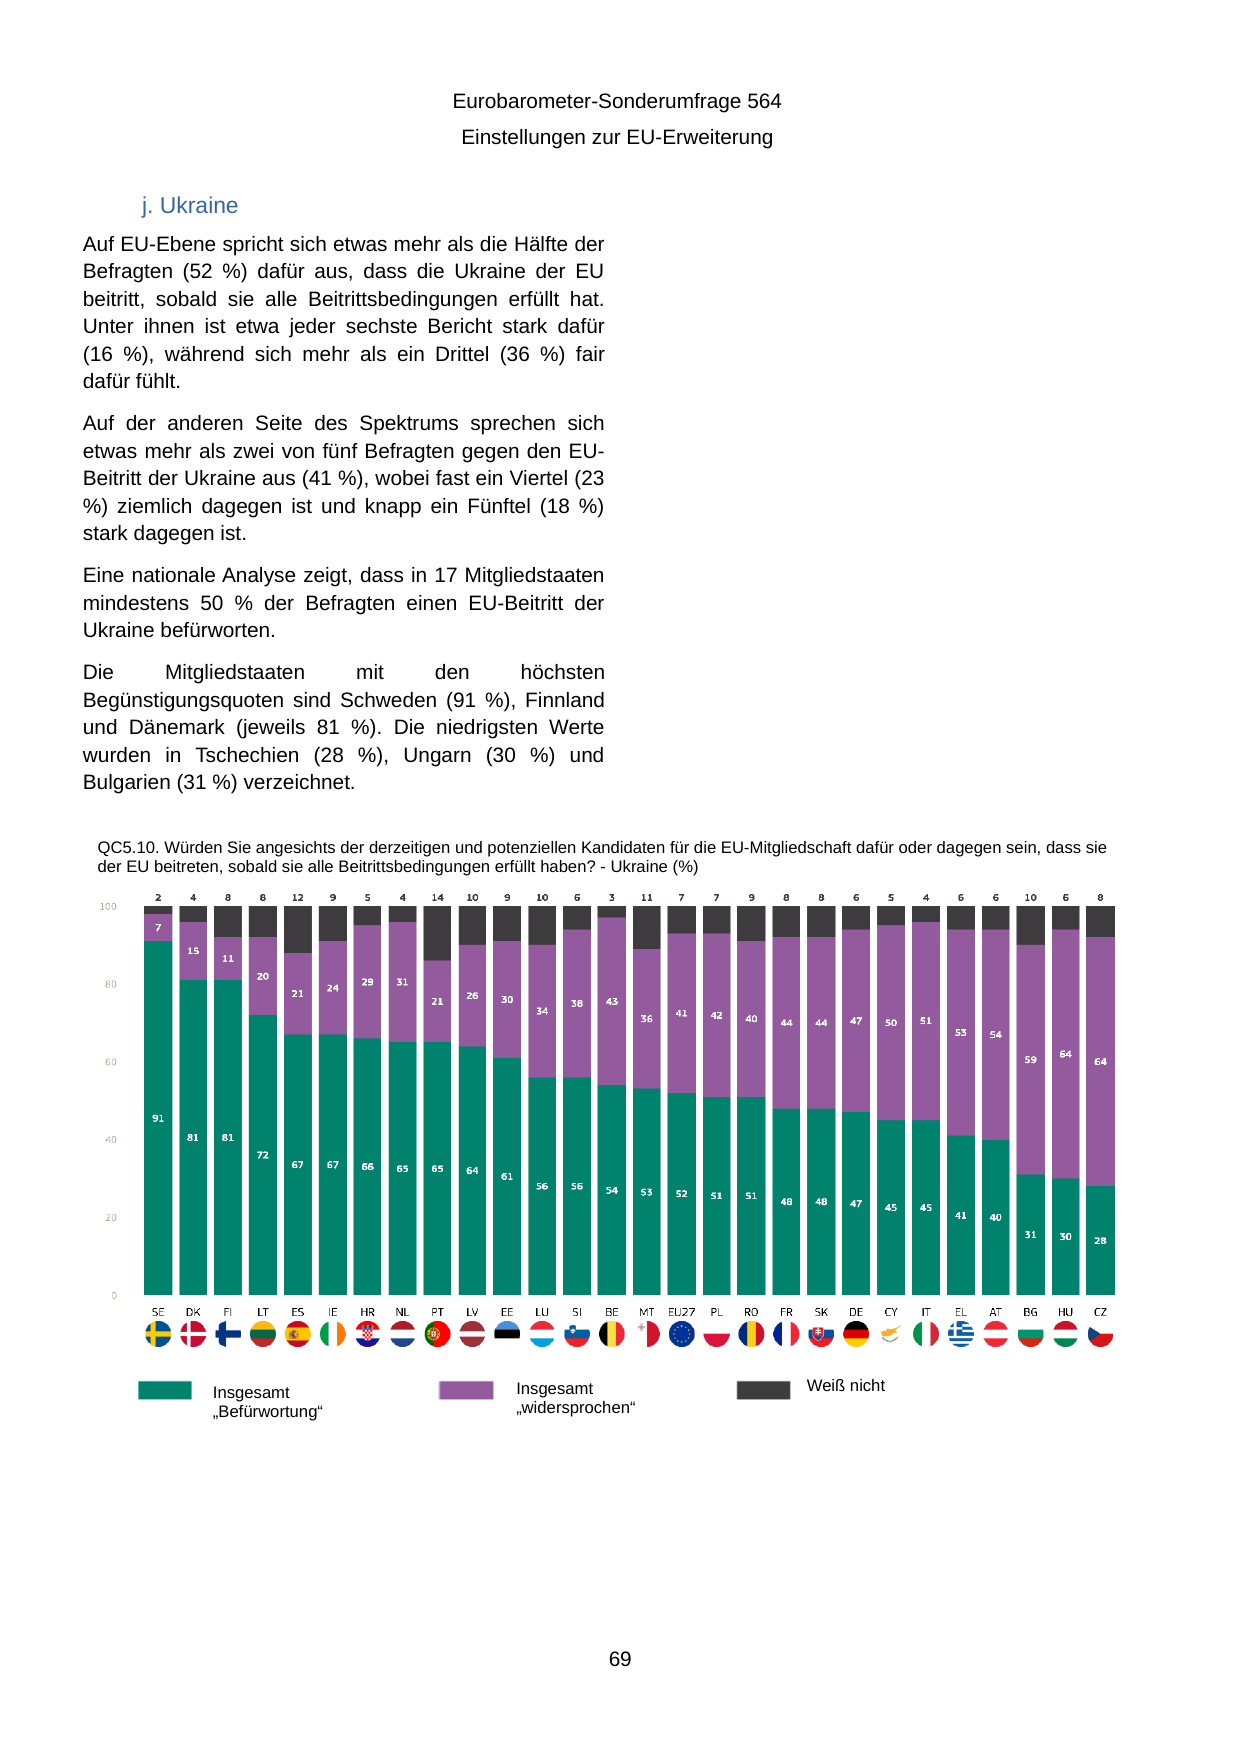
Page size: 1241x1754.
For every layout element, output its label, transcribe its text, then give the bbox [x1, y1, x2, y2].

picture [108, 1365, 797, 1403]
text Eine nationale Analyse zeigt, dass in 17 Mitgliedstaaten mindestens 50 % der Befragten einen EU-Beitritt der Ukraine befürworten. [83, 563, 605, 642]
text Auf EU-Ebene spricht sich etwas mehr als die Hälfte der Befragten (52 %) dafür aus, dass die Ukraine der EU beitritt, sobald sie alle Beitrittsbedingungen erfüllt hat. Unter ihnen ist etwa jeder sechste Bericht stark dafür (16 %), während sich mehr als ein Drittel (36 %) fair dafür fühlt. [83, 231, 605, 393]
text Auf der anderen Seite des Spektrums sprechen sich etwas mehr als zwei von fünf Befragten gegen den EU-Beitritt der Ukraine aus (41 %), wobei fast ein Viertel (23 %) ziemlich dagegen ist und knapp ein Fünftel (18 %) stark dagegen ist. [83, 411, 605, 545]
picture [92, 882, 1124, 1354]
text Die Mitgliedstaaten mit den höchsten Begünstigungsquoten sind Schweden (91 %), Finnland und Dänemark (jeweils 81 %). Die niedrigsten Werte wurden in Tschechien (28 %), Ungarn (30 %) und Bulgarien (31 %) verzeichnet. [83, 660, 605, 794]
subtitle j. Ukraine [142, 192, 605, 219]
